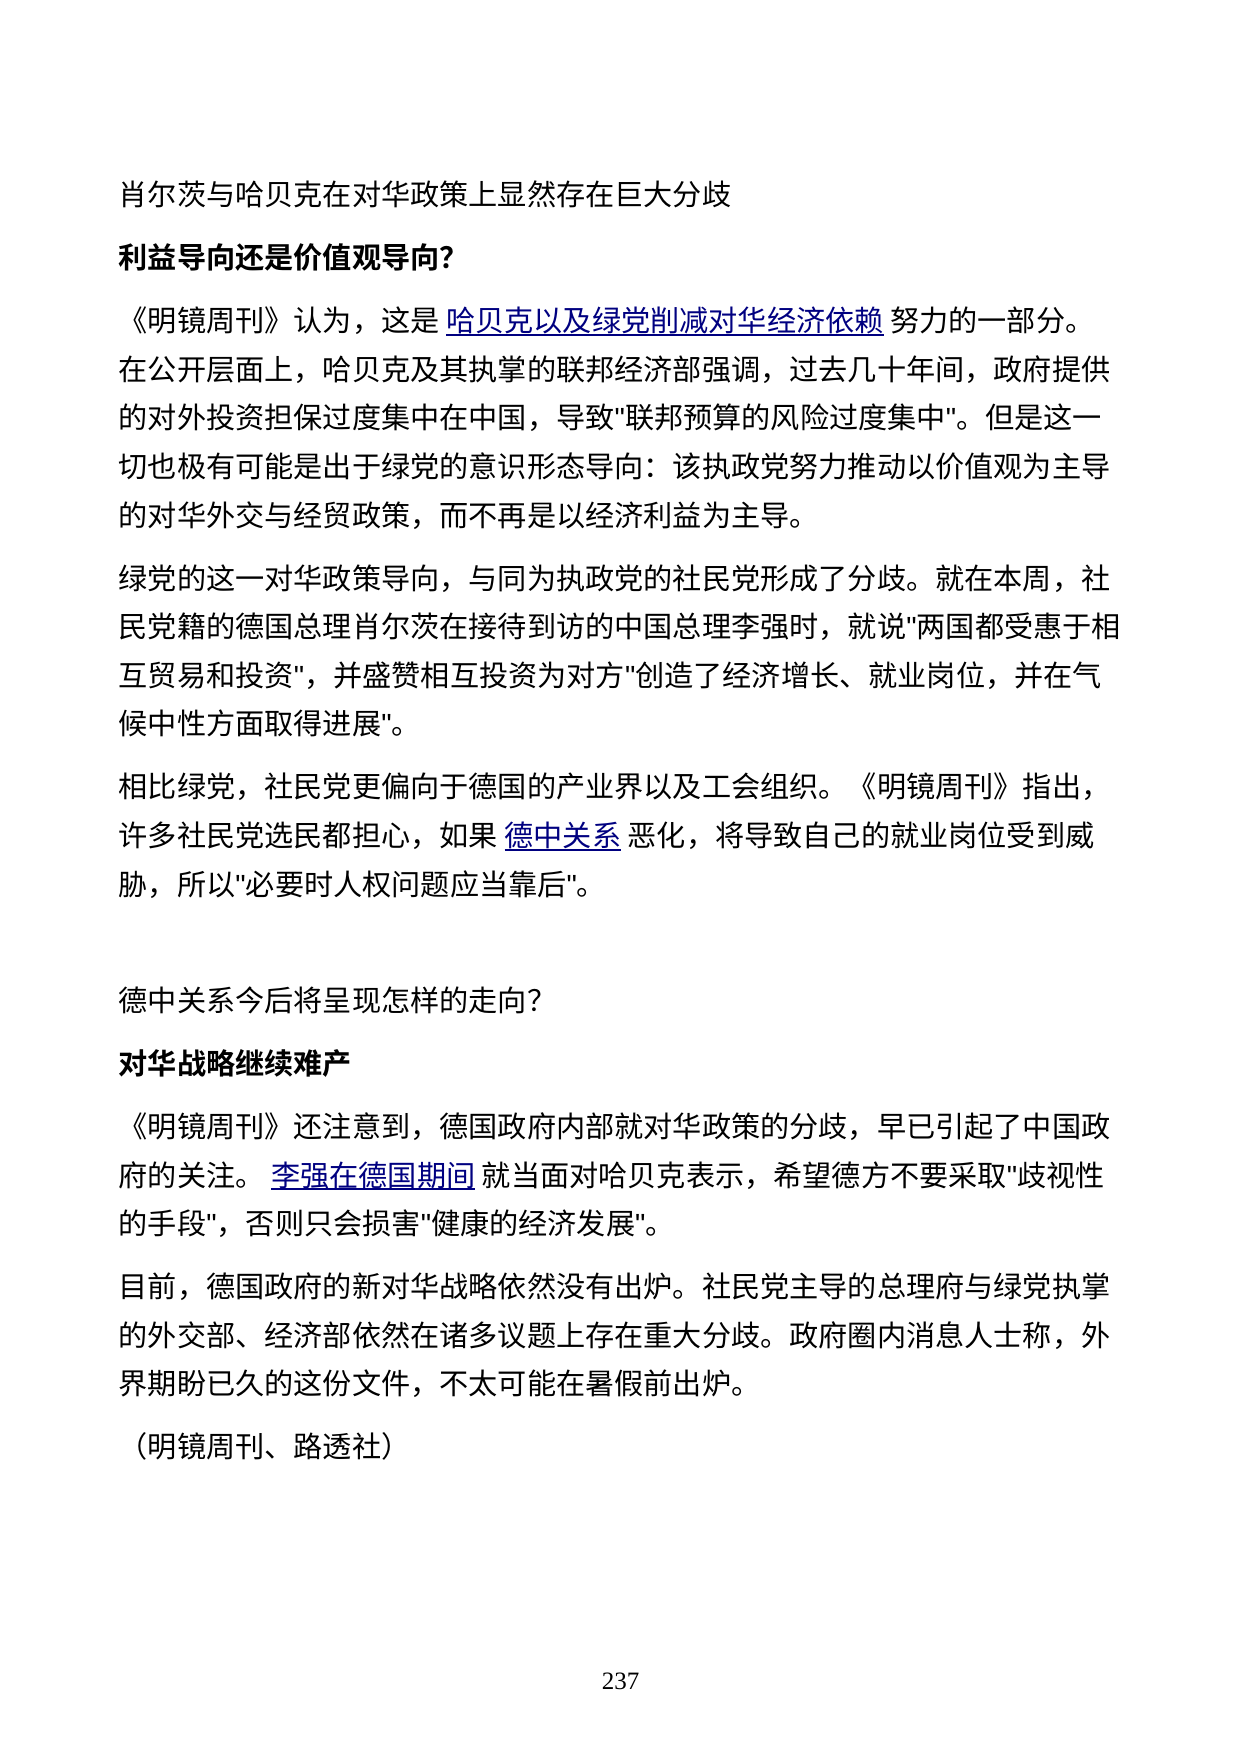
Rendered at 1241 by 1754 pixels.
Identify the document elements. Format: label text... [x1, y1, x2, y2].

text 利益导向还是价值观导向？ [118, 235, 1122, 277]
text （明镜周刊、路透社） [118, 1424, 1122, 1466]
text 《明镜周刊》认为，这是 哈贝克以及绿党削减对华经济依赖 努力的一部分。在公开层面上，哈贝克及其执掌的联邦经济部强调，过去几十年间，政府提供的对外投资担保过度集中在中国，导致"联邦预算的风险过度集中"。但是这一切也极有可能是出于绿党的意识形态导向：该执政党努力推动以价值观为主导的对华外交与经贸政策，而不再是以经济利益为主导。 [118, 298, 1122, 534]
text 相比绿党，社民党更偏向于德国的产业界以及工会组织。《明镜周刊》指出，许多社民党选民都担心，如果 德中关系 恶化，将导致自己的就业岗位受到威胁，所以"必要时人权问题应当靠后"。 [118, 764, 1122, 903]
text 对华战略继续难产 [118, 1040, 1122, 1083]
text 肖尔茨与哈贝克在对华政策上显然存在巨大分歧 [118, 172, 1122, 214]
text 德中关系今后将呈现怎样的走向？ [118, 977, 1122, 1019]
text 绿党的这一对华政策导向，与同为执政党的社民党形成了分歧。就在本周，社民党籍的德国总理肖尔茨在接待到访的中国总理李强时，就说"两国都受惠于相互贸易和投资"，并盛赞相互投资为对方"创造了经济增长、就业岗位，并在气候中性方面取得进展"。 [118, 555, 1122, 743]
text 《明镜周刊》还注意到，德国政府内部就对华政策的分歧，早已引起了中国政府的关注。 李强在德国期间 就当面对哈贝克表示，希望德方不要采取"歧视性的手段"，否则只会损害"健康的经济发展"。 [118, 1103, 1122, 1243]
text 目前，德国政府的新对华战略依然没有出炉。社民党主导的总理府与绿党执掌的外交部、经济部依然在诸多议题上存在重大分歧。政府圈内消息人士称，外界期盼已久的这份文件，不太可能在暑假前出炉。 [118, 1264, 1122, 1403]
